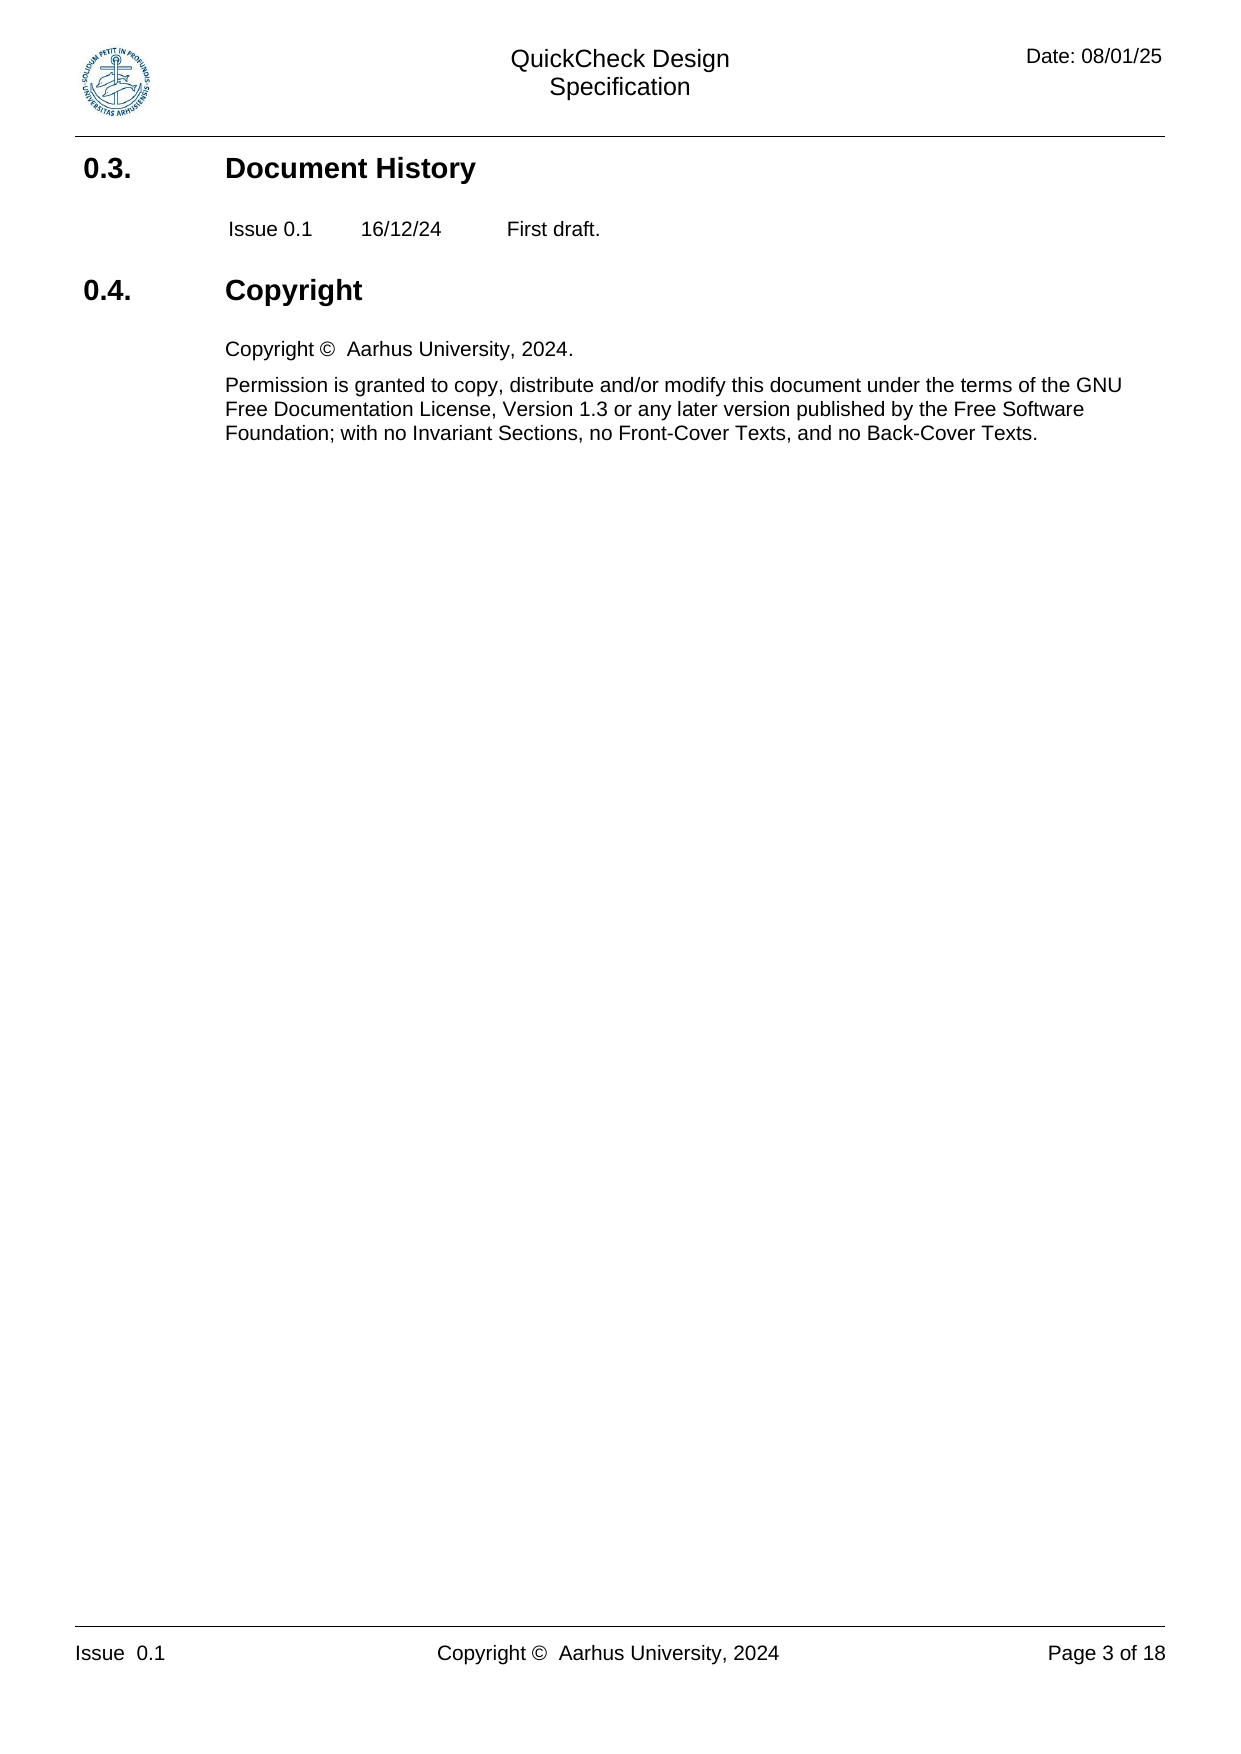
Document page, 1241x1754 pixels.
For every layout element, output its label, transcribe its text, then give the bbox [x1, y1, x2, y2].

subtitle Copyright [75, 274, 1165, 307]
table_header 16/12/24 [358, 215, 503, 244]
table_header First draft. [504, 215, 1118, 244]
table_header Issue 0.1 [225, 215, 357, 244]
subtitle Document History [75, 152, 1165, 185]
picture [78, 44, 153, 120]
text Permission is granted to copy, distribute and/or modify this document under the terms of the GNU Free Documentation License, Version 1.3 or any later version published by the Free Software Foundation; with no Invariant Sections, no Front-Cover Texts, and no Back-Cover Texts. [225, 373, 1165, 445]
text Copyright © Aarhus University, 2024. [225, 337, 1165, 361]
